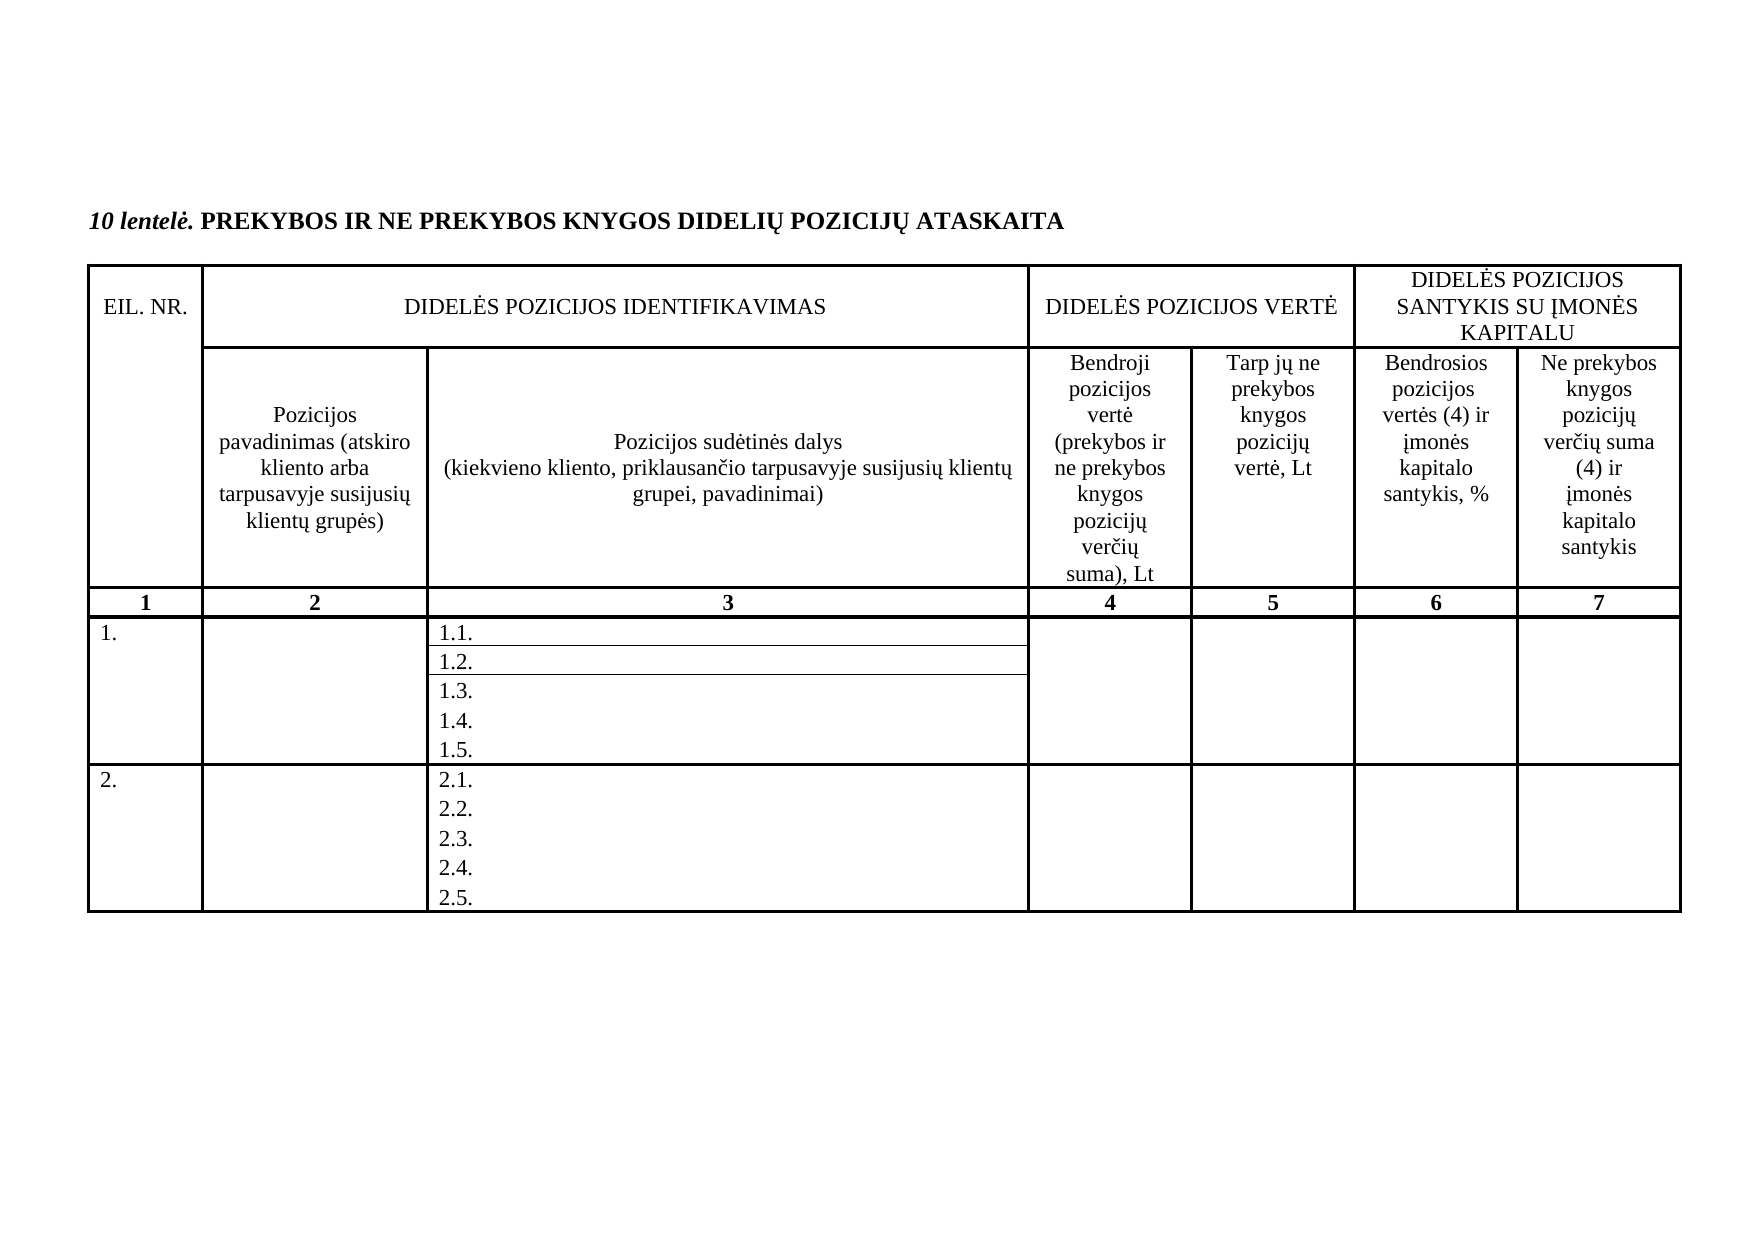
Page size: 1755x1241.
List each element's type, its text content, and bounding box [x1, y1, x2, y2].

table_cell 2 [204, 589, 426, 615]
table_cell [90, 346, 201, 586]
table_header DIDELĖS POZICIJOS IDENTIFIKAVIMAS [204, 267, 1027, 346]
table_cell [1519, 619, 1679, 763]
text 10 lentelė. PREKYBOS IR NE PREKYBOS KNYGOS DIDELIŲ POZICIJŲ ATASKAITA [89, 206, 1680, 235]
table_cell Pozicijos sudėtinės dalys (kiekvieno kliento, priklausančio tarpusavyje susijusių klientų grupei, pavadinimai) [429, 349, 1027, 586]
table_cell 2. [90, 766, 201, 910]
table_cell Ne prekybos knygos pozicijų verčių suma (4) ir įmonės kapitalo santykis [1519, 349, 1679, 586]
table_cell [1519, 766, 1679, 910]
table_cell 2.1. [429, 766, 1027, 792]
table_cell 4 [1030, 589, 1190, 615]
table_cell 5 [1193, 589, 1353, 615]
table_header DIDELĖS POZICIJOS SANTYKIS SU ĮMONĖS KAPITALU [1356, 267, 1679, 346]
table_cell 1.2. [429, 646, 1027, 674]
table_cell [1356, 766, 1516, 910]
table_cell 2.4. [429, 851, 1027, 881]
table_cell 2.3. [429, 822, 1027, 851]
table_cell 1 [90, 589, 201, 615]
table_cell Bendrosios pozicijos vertės (4) ir įmonės kapitalo santykis, % [1356, 349, 1516, 586]
table_cell Tarp jų ne prekybos knygos pozicijų vertė, Lt [1193, 349, 1353, 586]
table_header DIDELĖS POZICIJOS VERTĖ [1030, 267, 1353, 346]
table_header EIL. NR. [90, 267, 201, 346]
table_cell 1.1. [429, 619, 1027, 645]
table_cell 2.2. [429, 792, 1027, 822]
table_cell 1.3. [429, 675, 1027, 704]
table_cell [1030, 619, 1190, 763]
table_cell [1030, 766, 1190, 910]
table_cell Bendroji pozicijos vertė (prekybos ir ne prekybos knygos pozicijų verčių suma), Lt [1030, 349, 1190, 586]
table_cell 3 [429, 589, 1027, 615]
table_cell [1193, 766, 1353, 910]
table_cell [204, 766, 426, 910]
table_cell 1. [90, 619, 201, 763]
table_cell 1.5. [429, 733, 1027, 763]
table_cell 2.5. [429, 881, 1027, 910]
table_cell Pozicijos pavadinimas (atskiro kliento arba tarpusavyje susijusių klientų grupės) [204, 349, 426, 586]
table_cell 7 [1519, 589, 1679, 615]
table_cell [204, 619, 426, 763]
table_cell 1.4. [429, 704, 1027, 733]
table_cell [1193, 619, 1353, 763]
table_cell [1356, 619, 1516, 763]
table_cell 6 [1356, 589, 1516, 615]
